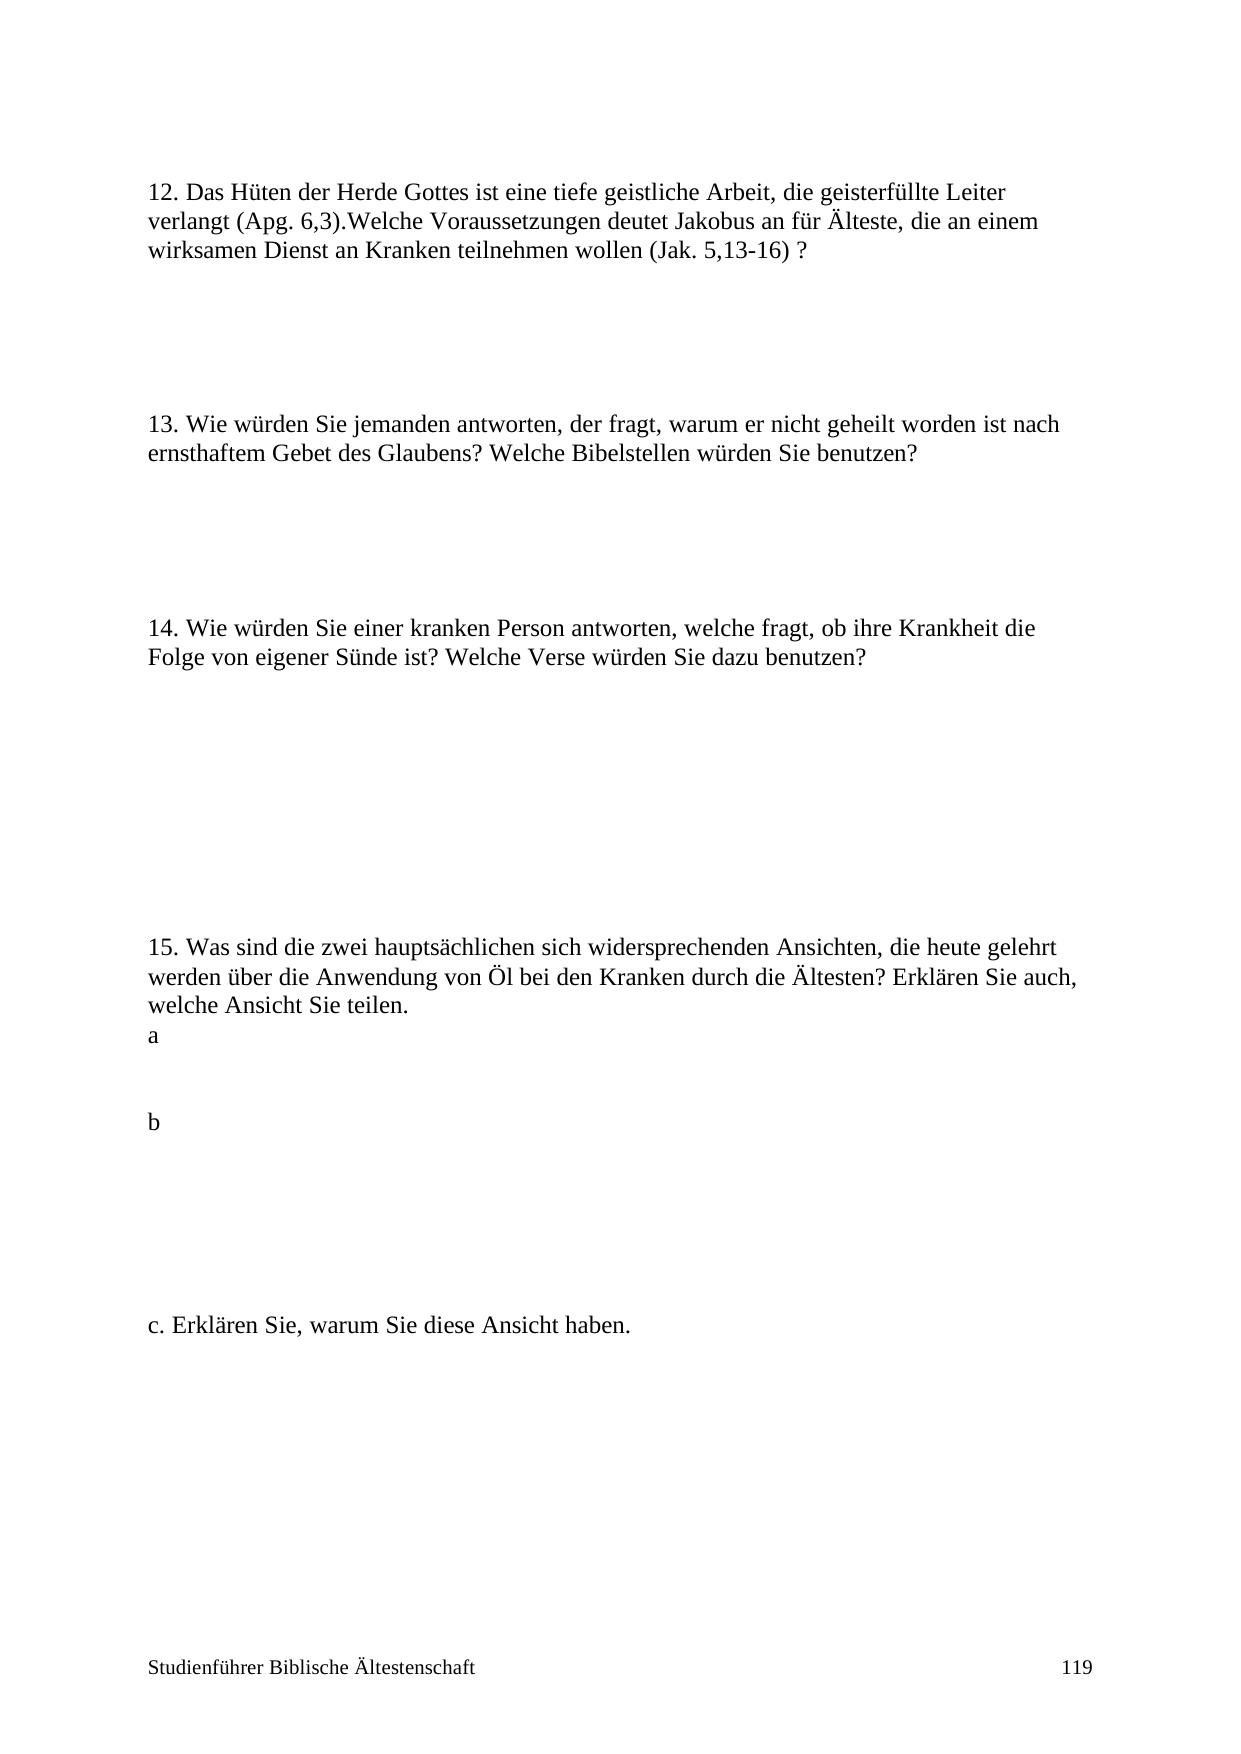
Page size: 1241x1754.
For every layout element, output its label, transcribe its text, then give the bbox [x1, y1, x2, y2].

text 13. Wie würden Sie jemanden antworten, der fragt, warum er nicht geheilt worden ist nach ernsthaftem Gebet des Glaubens? Welche Bibelstellen würden Sie benutzen? [148, 409, 1093, 467]
text 15. Was sind die zwei hauptsächlichen sich widersprechenden Ansichten, die heute gelehrt werden über die Anwendung von Öl bei den Kranken durch die Ältesten? Erklären Sie auch, welche Ansicht Sie teilen. [148, 932, 1093, 1019]
text a [148, 1019, 1093, 1048]
text 12. Das Hüten der Herde Gottes ist eine tiefe geistliche Arbeit, die geisterfüllte Leiter verlangt (Apg. 6,3).Welche Voraussetzungen deutet Jakobus an für Älteste, die an einem wirksamen Dienst an Kranken teilnehmen wollen (Jak. 5,13-16) ? [148, 177, 1093, 264]
text c. Erklären Sie, warum Sie diese Ansicht haben. [148, 1310, 1093, 1339]
text b [148, 1107, 1093, 1136]
text 14. Wie würden Sie einer kranken Person antworten, welche fragt, ob ihre Krankheit die Folge von eigener Sünde ist? Welche Verse würden Sie dazu benutzen? [148, 613, 1093, 671]
